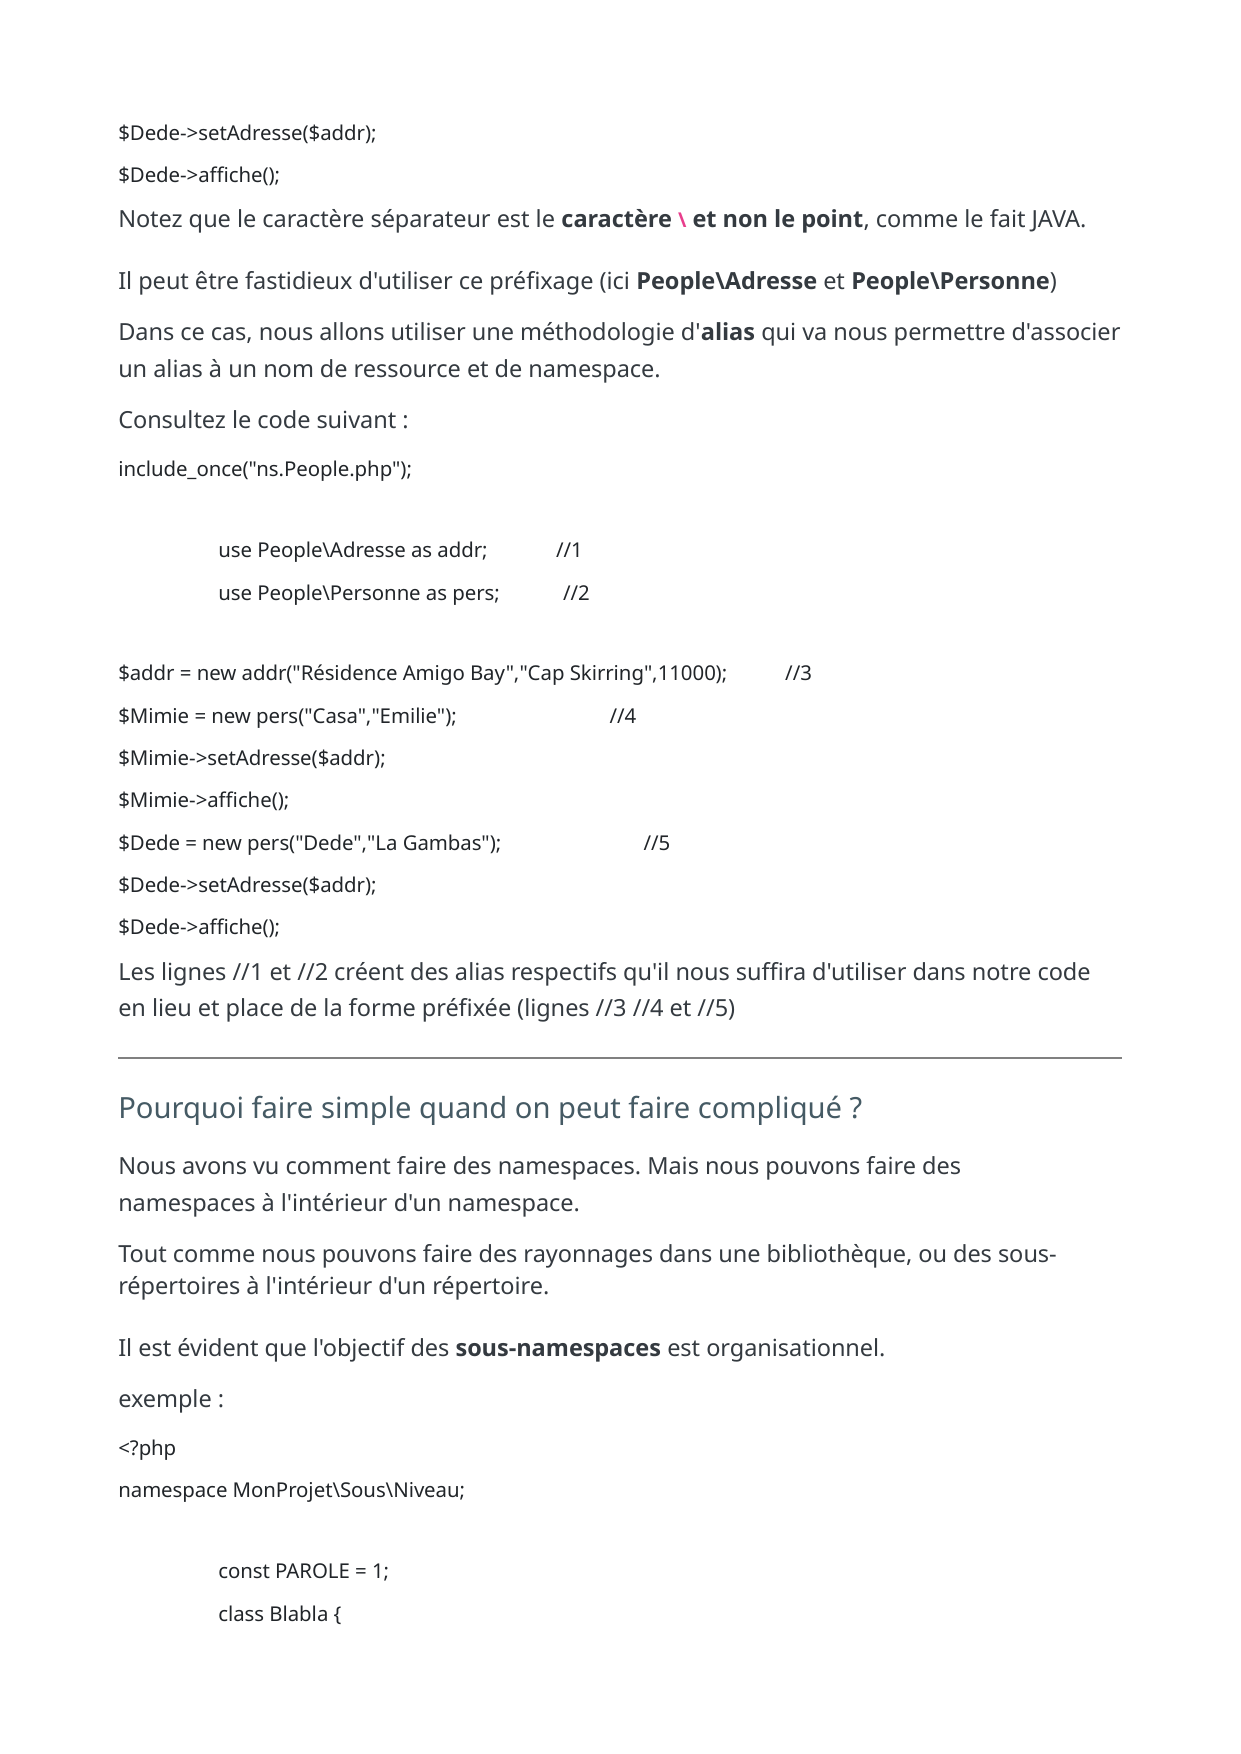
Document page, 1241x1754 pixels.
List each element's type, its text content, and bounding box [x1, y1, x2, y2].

text Consultez le code suivant : [118, 404, 1122, 436]
text $Mimie->setAdresse($addr); [118, 743, 1122, 771]
text Il peut être fastidieux d'utiliser ce préfixage (ici People\Adresse et People\Personne) [118, 264, 1122, 296]
text $Mimie = new pers("Casa","Emilie"); //4 [118, 701, 1122, 729]
text use People\Personne as pers; //2 [118, 578, 1122, 606]
text $Mimie->affiche(); [118, 786, 1122, 813]
text $Dede->setAdresse($addr); [118, 870, 1122, 898]
text use People\Adresse as addr; //1 [118, 536, 1122, 563]
text include_once("ns.People.php"); [118, 455, 1122, 483]
text $addr = new addr("Résidence Amigo Bay","Cap Skirring",11000); //3 [118, 659, 1122, 687]
text $Dede = new pers("Dede","La Gambas"); //5 [118, 828, 1122, 856]
text Nous avons vu comment faire des namespaces. Mais nous pouvons faire des namespaces à l'intérieur d'un namespace. [118, 1149, 1122, 1218]
text Tout comme nous pouvons faire des rayonnages dans une bibliothèque, ou des sous-répertoires à l'intérieur d'un répertoire. [118, 1238, 1122, 1302]
text $Dede->affiche(); [118, 160, 1122, 188]
text Dans ce cas, nous allons utiliser une méthodologie d'alias qui va nous permettre d'associer un alias à un nom de ressource et de namespace. [118, 316, 1122, 384]
text Notez que le caractère séparateur est le caractère \ et non le point, comme le fait JAVA. [118, 203, 1122, 235]
text $Dede->affiche(); [118, 913, 1122, 940]
text $Dede->setAdresse($addr); [118, 118, 1122, 146]
text class Blabla { [118, 1599, 1122, 1627]
text namespace MonProjet\Sous\Niveau; [118, 1476, 1122, 1504]
subtitle Pourquoi faire simple quand on peut faire compliqué ? [118, 1087, 1122, 1127]
text <?php [118, 1434, 1122, 1462]
text exemple : [118, 1382, 1122, 1414]
text Il est évident que l'objectif des sous-namespaces est organisationnel. [118, 1331, 1122, 1363]
text Les lignes //1 et //2 créent des alias respectifs qu'il nous suffira d'utiliser dans notre code en lieu et place de la forme préfixée (lignes //3 //4 et //5) [118, 955, 1122, 1024]
text const PAROLE = 1; [118, 1557, 1122, 1585]
